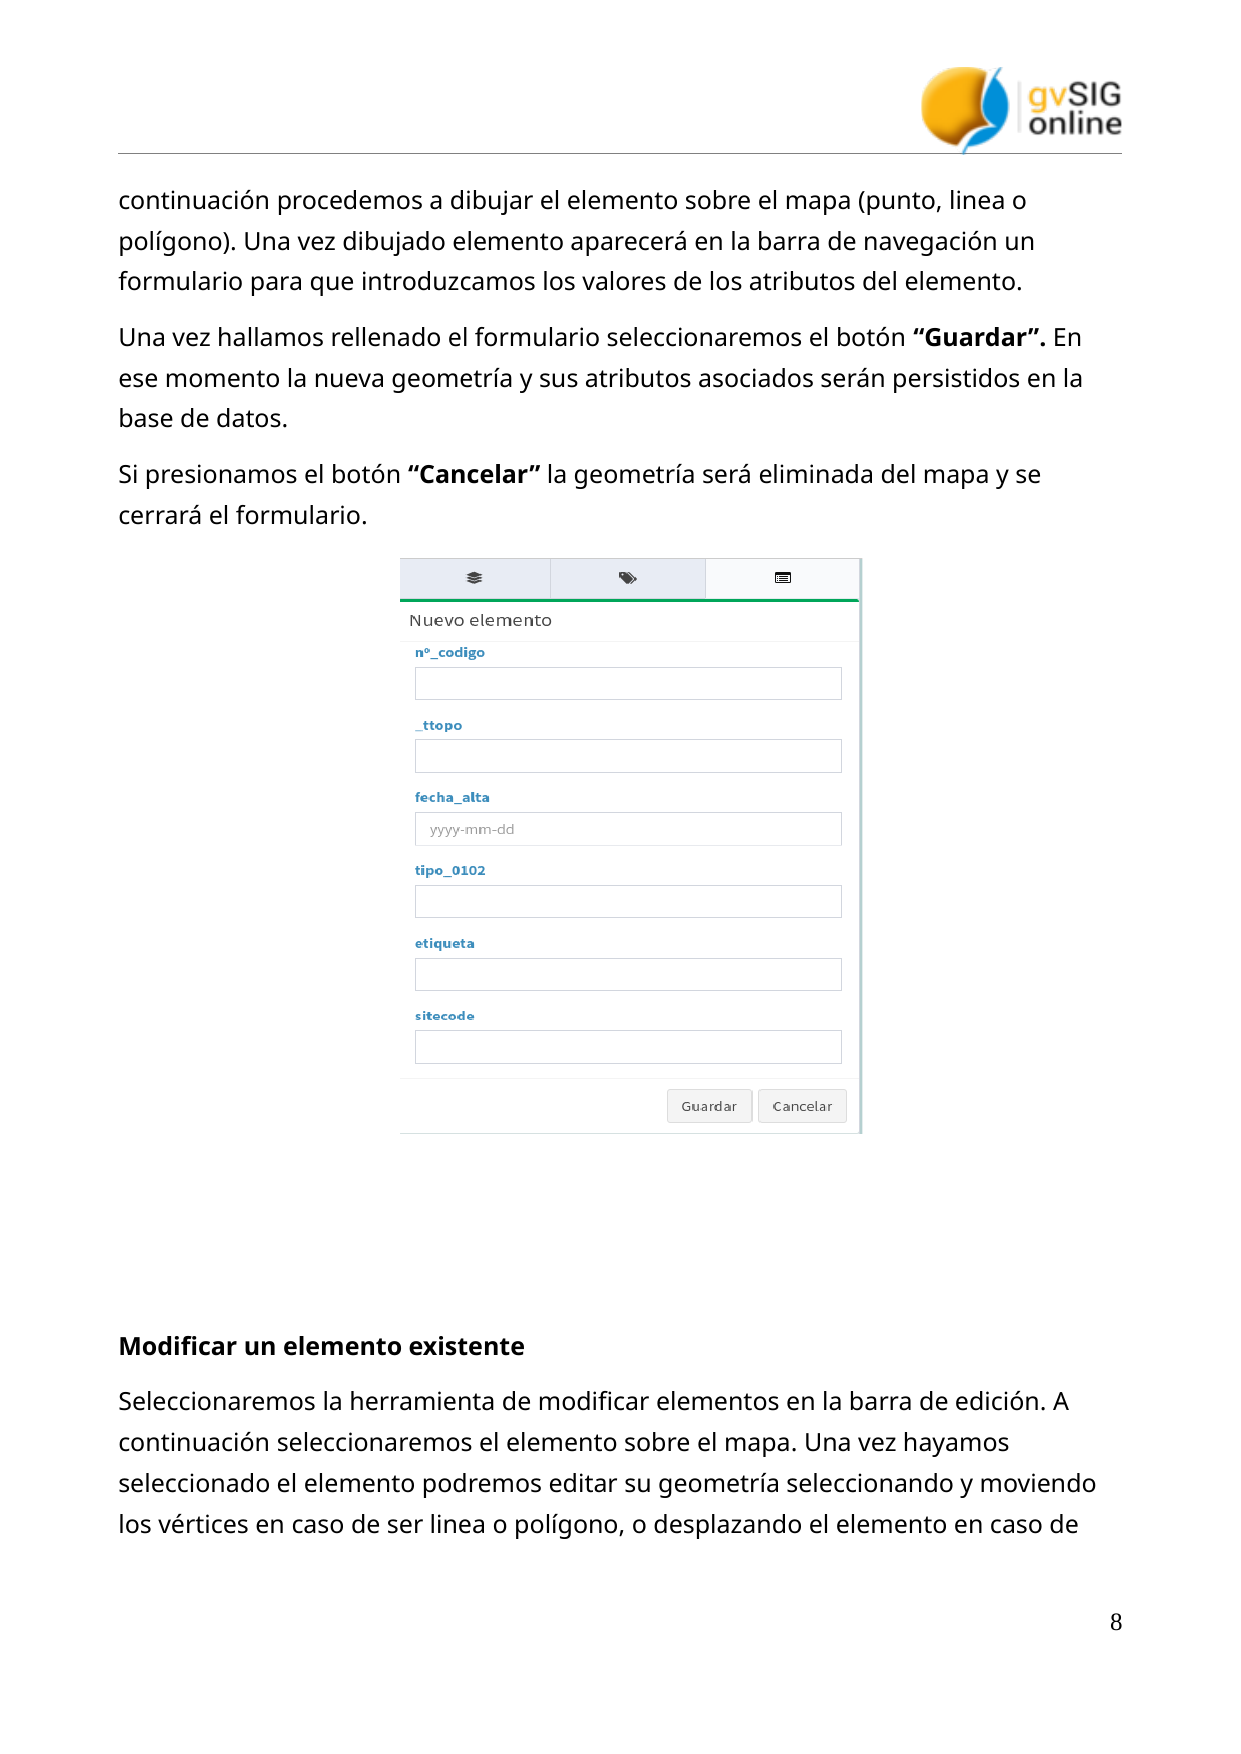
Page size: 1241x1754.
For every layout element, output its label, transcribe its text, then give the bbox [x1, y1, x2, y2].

text Una vez hallamos rellenado el formulario seleccionaremos el botón “Guardar”. En ese momento la nueva geometría y sus atributos asociados serán persistidos en la base de datos. [118, 319, 1122, 435]
text Si presionamos el botón “Cancelar” la geometría será eliminada del mapa y se cerrará el formulario. [118, 456, 1122, 531]
text Seleccionaremos la herramienta de modificar elementos en la barra de edición. A continuación seleccionaremos el elemento sobre el mapa. Una vez hayamos seleccionado el elemento podremos editar su geometría seleccionando y moviendo los vértices en caso de ser linea o polígono, o desplazando el elemento en caso de [118, 1384, 1122, 1541]
picture [921, 67, 1122, 155]
text Modificar un elemento existente [118, 1328, 1122, 1363]
text continuación procedemos a dibujar el elemento sobre el mapa (punto, linea o polígono). Una vez dibujado elemento aparecerá en la barra de navegación un formulario para que introduzcamos los valores de los atributos del elemento. [118, 182, 1122, 298]
picture [400, 558, 863, 1134]
